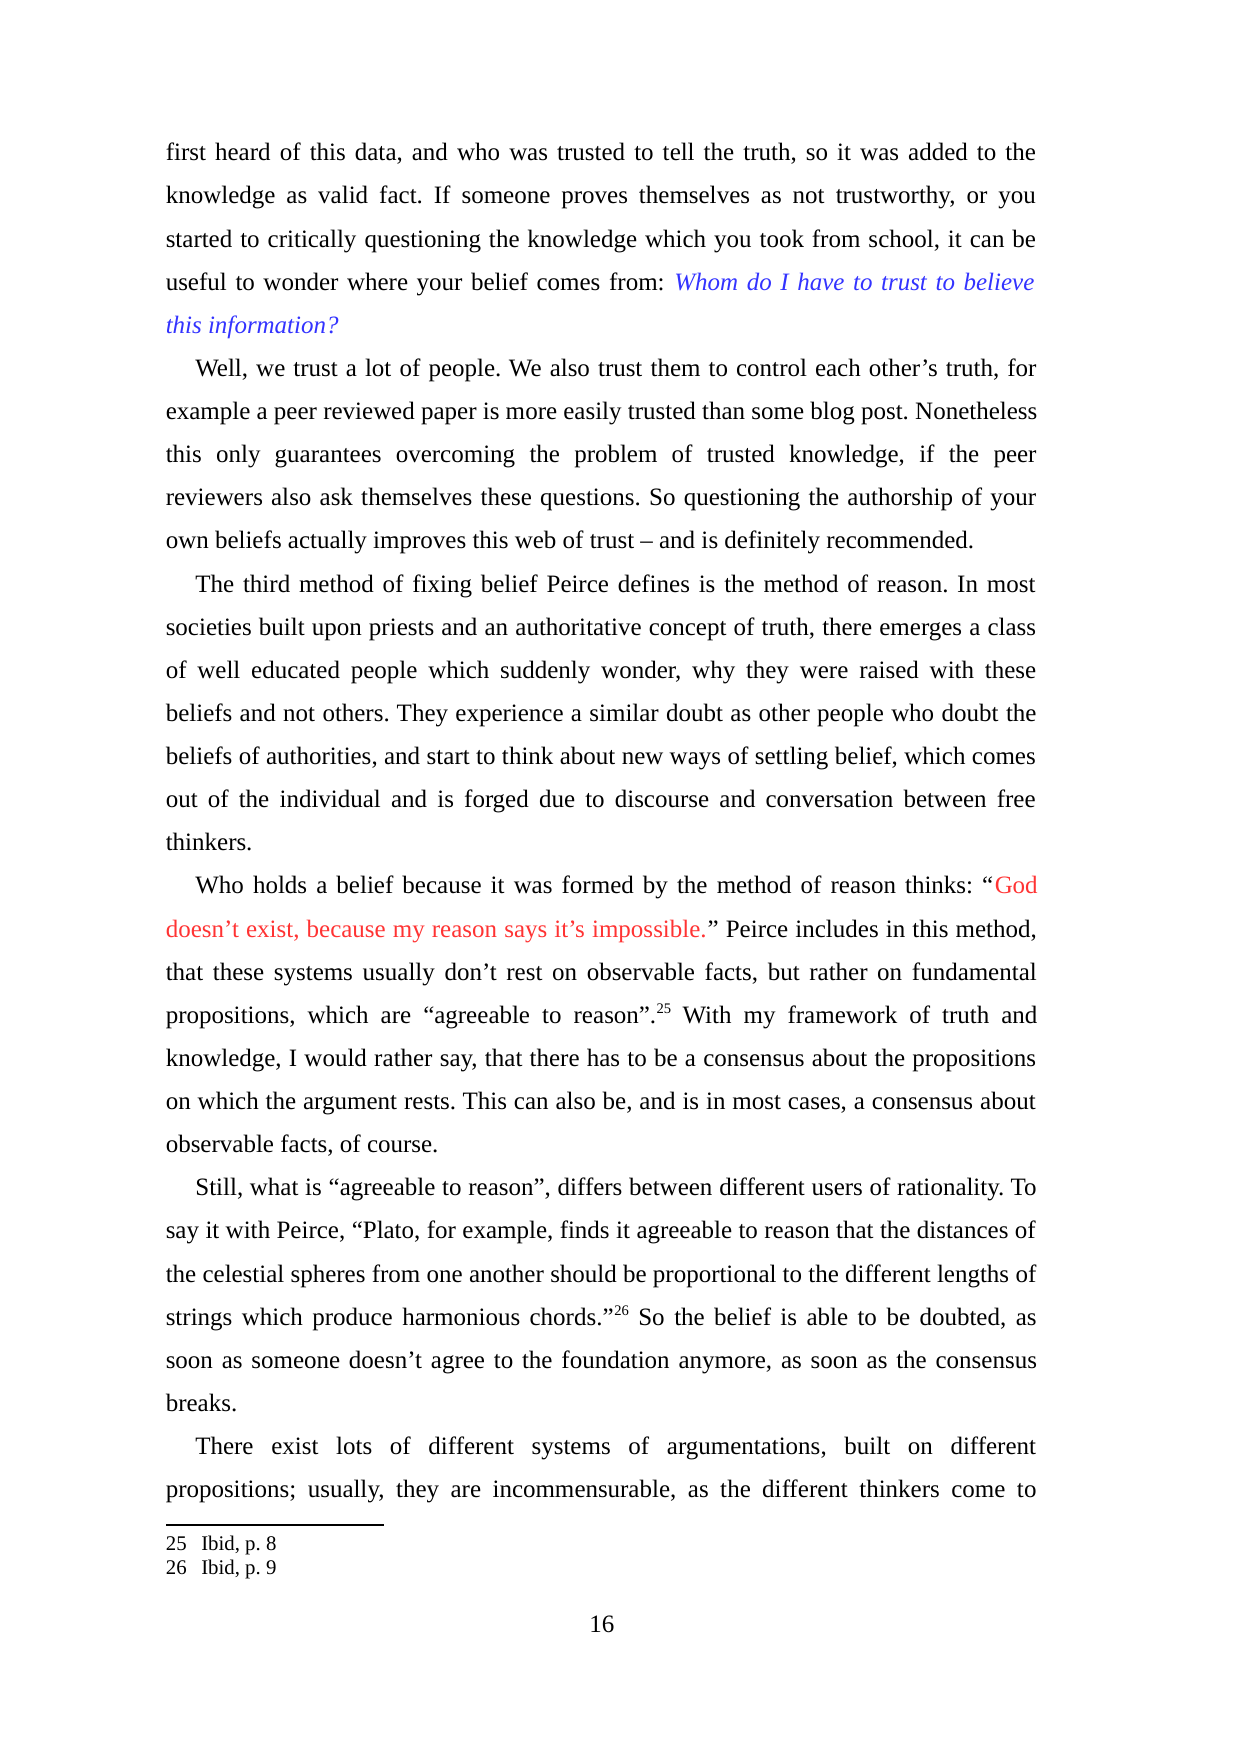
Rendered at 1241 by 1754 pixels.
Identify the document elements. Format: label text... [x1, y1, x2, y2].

text There exist lots of different systems of argumentations, built on different propositions; usually, they are incommensurable, as the different thinkers come to [166, 1431, 1037, 1503]
text Still, what is “agreeable to reason”, differs between different users of rationality. To say it with Peirce, “Plato, for example, finds it agreeable to reason that the distances of the celestial spheres from one another should be proportional to the different lengths of strings which produce harmonious chords.” So the belief is able to be doubted, as soon as someone doesn’t agree to the foundation anymore, as soon as the consensus breaks. [166, 1172, 1037, 1417]
text Who holds a belief because it was formed by the method of reason thinks: “God doesn’t exist, because my reason says it’s impossible.” Peirce includes in this method, that these systems usually don’t rest on observable facts, but rather on fundamental propositions, which are “agreeable to reason”. With my framework of truth and knowledge, I would rather say, that there has to be a consensus about the propositions on which the argument rests. This can also be, and is in most cases, a consensus about observable facts, of course. [166, 871, 1037, 1158]
text Ibid, p. 8 [166, 1531, 1037, 1555]
text Ibid, p. 9 [166, 1555, 1037, 1579]
text first heard of this data, and who was trusted to tell the truth, so it was added to the knowledge as valid fact. If someone proves themselves as not trustworthy, or you started to critically questioning the knowledge which you took from school, it can be useful to wonder where your belief comes from: Whom do I have to trust to believe this information? [166, 137, 1037, 339]
text Well, we trust a lot of people. We also trust them to control each other’s truth, for example a peer reviewed paper is more easily trusted than some blog post. Nonetheless this only guarantees overcoming the problem of trusted knowledge, if the peer reviewers also ask themselves these questions. So questioning the authorship of your own beliefs actually improves this web of trust – and is definitely recommended. [166, 353, 1037, 554]
text The third method of fixing belief Peirce defines is the method of reason. In most societies built upon priests and an authoritative concept of truth, there emerges a class of well educated people which suddenly wonder, why they were raised with these beliefs and not others. They experience a similar doubt as other people who doubt the beliefs of authorities, and start to think about new ways of settling belief, which comes out of the individual and is forged due to discourse and conversation between free thinkers. [166, 569, 1037, 856]
